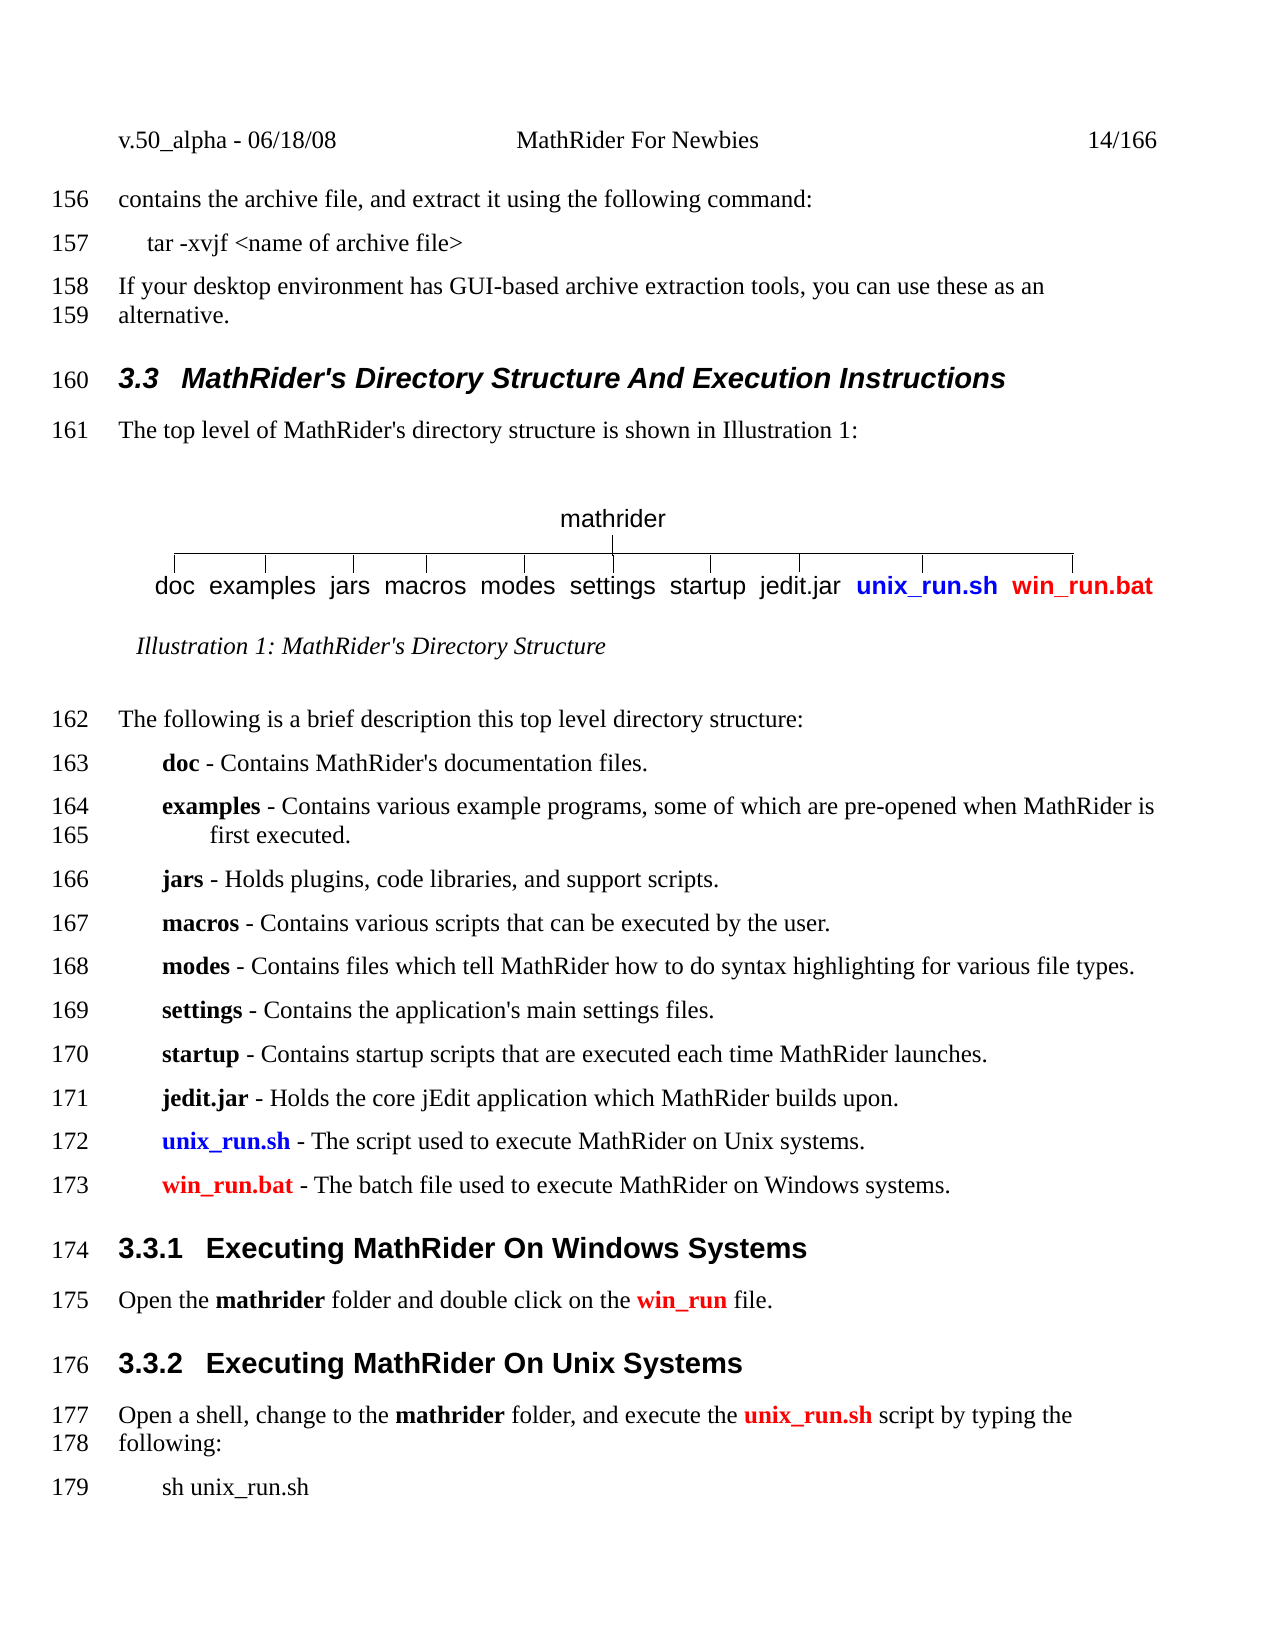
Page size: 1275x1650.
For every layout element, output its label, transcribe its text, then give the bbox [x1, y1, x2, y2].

text sh unix_run.sh [162, 1472, 1157, 1501]
subtitle MathRider's Directory Structure And Execution Instructions [118, 361, 1157, 395]
text jars - Holds plugins, code libraries, and support scripts. [162, 864, 1157, 893]
text win_run.bat - The batch file used to execute MathRider on Windows systems. [162, 1170, 1157, 1199]
text examples - Contains various example programs, some of which are pre-opened when MathRider is first executed. [162, 791, 1157, 849]
text startup - Contains startup scripts that are executed each time MathRider launches. [162, 1039, 1157, 1068]
text Open a shell, change to the mathrider folder, and execute the unix_run.sh script by typing the following: [118, 1400, 1157, 1457]
text If your desktop environment has GUI-based archive extraction tools, you can use these as an alternative. [118, 271, 1157, 329]
text The top level of MathRider's directory structure is shown in Illustration 1: [118, 415, 1157, 444]
text modes - Contains files which tell MathRider how to do syntax highlighting for various file types. [162, 951, 1157, 980]
text unix_run.sh - The script used to execute MathRider on Unix systems. [162, 1126, 1157, 1155]
text macros - Contains various scripts that can be executed by the user. [162, 908, 1157, 936]
text jedit.jar - Holds the core jEdit application which MathRider builds upon. [162, 1083, 1157, 1111]
text doc - Contains MathRider's documentation files. [162, 748, 1157, 776]
text settings - Contains the application's main settings files. [162, 995, 1157, 1024]
text tar -xvjf <name of archive file> [147, 228, 1157, 256]
subtitle Executing MathRider On Unix Systems [118, 1346, 1157, 1380]
text contains the archive file, and extract it using the following command: [118, 184, 1157, 213]
text The following is a brief description this top level directory structure: [118, 704, 1157, 733]
subtitle Executing MathRider On Windows Systems [118, 1231, 1157, 1265]
text Illustration 1: MathRider's Directory Structure [136, 477, 1153, 660]
text Open the mathrider folder and double click on the win_run file. [118, 1285, 1157, 1314]
